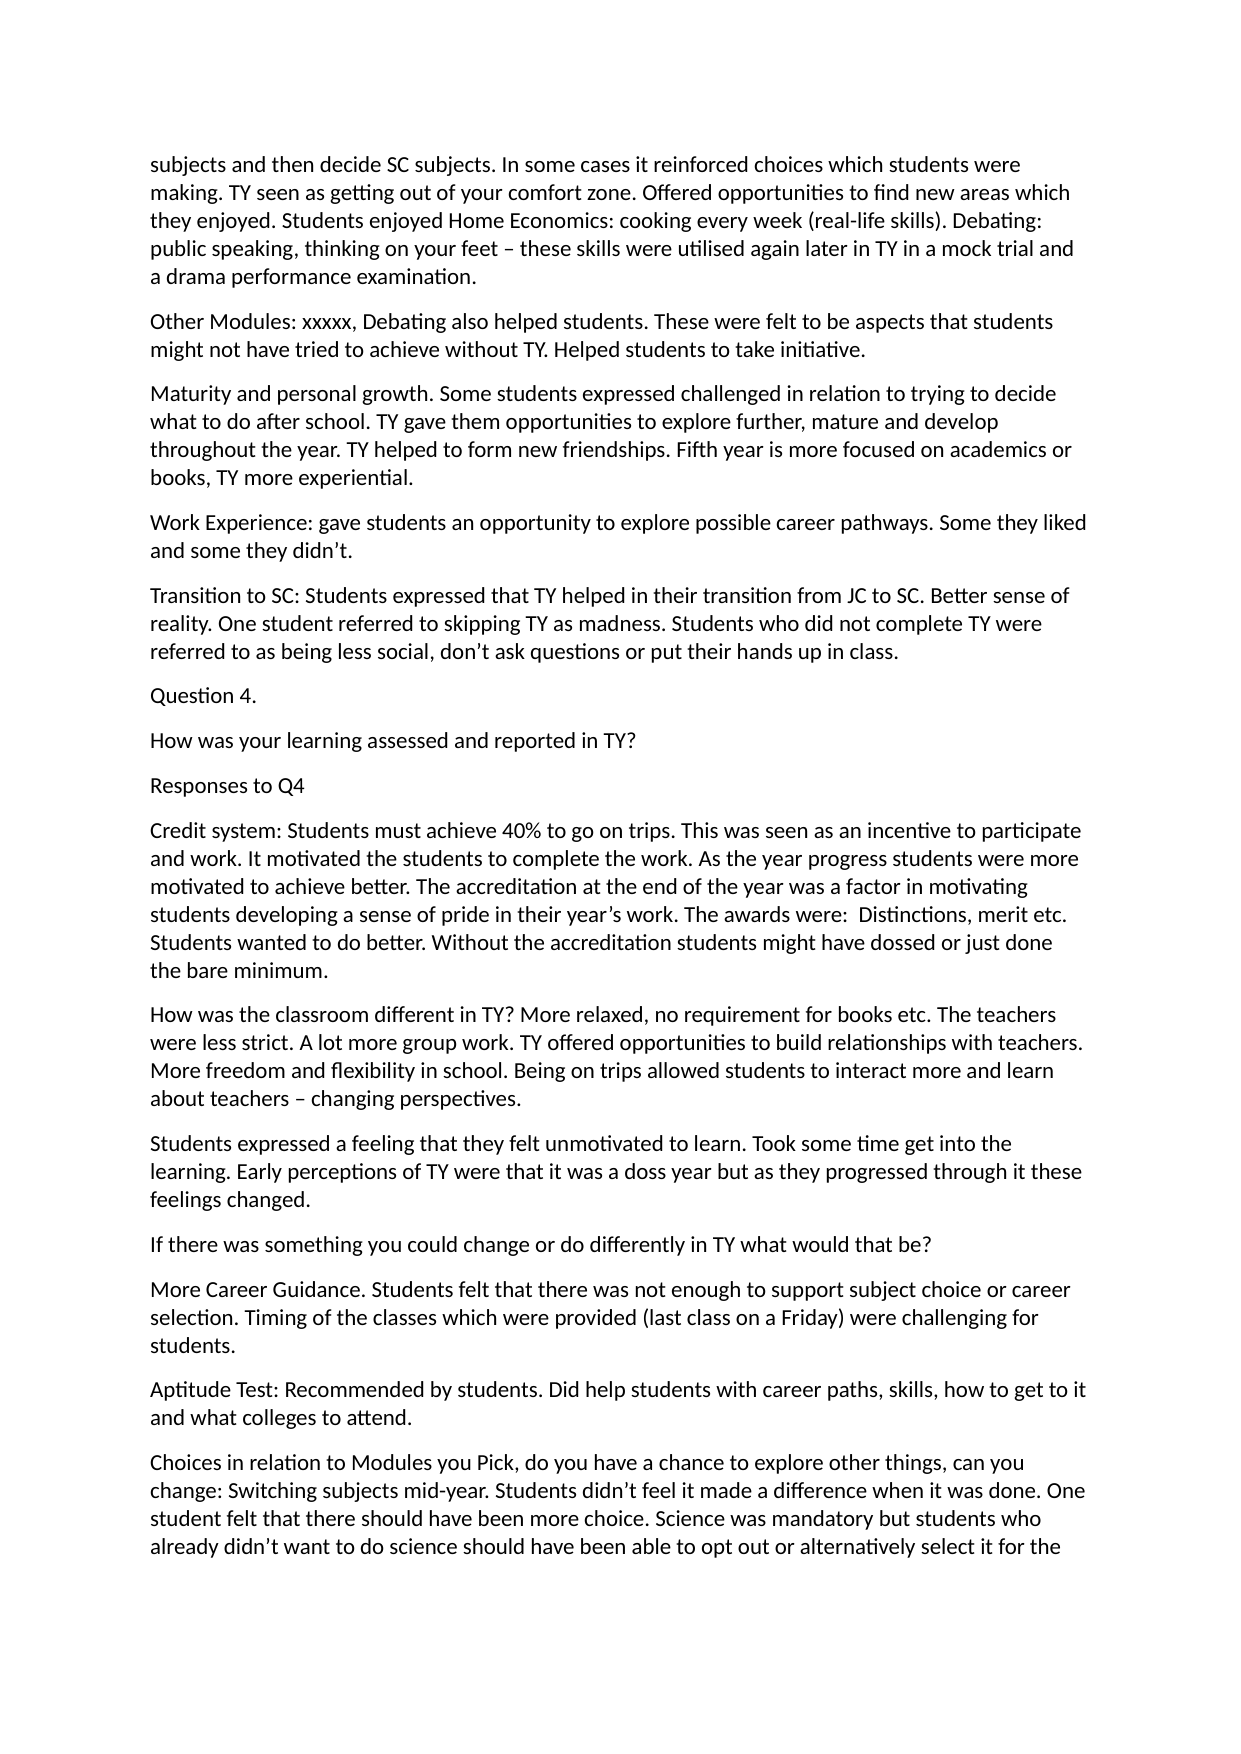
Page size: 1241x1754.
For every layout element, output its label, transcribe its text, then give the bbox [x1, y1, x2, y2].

text Transition to SC: Students expressed that TY helped in their transition from JC to SC. Better sense of reality. One student referred to skipping TY as madness. Students who did not complete TY were referred to as being less social, don’t ask questions or put their hands up in class. [150, 581, 1090, 665]
text How was your learning assessed and reported in TY? [150, 726, 1090, 754]
text Credit system: Students must achieve 40% to go on trips. This was seen as an incentive to participate and work. It motivated the students to complete the work. As the year progress students were more motivated to achieve better. The accreditation at the end of the year was a factor in motivating students developing a sense of pride in their year’s work. The awards were: Distinctions, merit etc. Students wanted to do better. Without the accreditation students might have dossed or just done the bare minimum. [150, 816, 1090, 984]
text Maturity and personal growth. Some students expressed challenged in relation to trying to decide what to do after school. TY gave them opportunities to explore further, mature and develop throughout the year. TY helped to form new friendships. Fifth year is more focused on academics or books, TY more experiential. [150, 379, 1090, 492]
text Students expressed a feeling that they felt unmotivated to learn. Took some time get into the learning. Early perceptions of TY were that it was a doss year but as they progressed through it these feelings changed. [150, 1129, 1090, 1213]
text Question 4. [150, 682, 1090, 710]
text Other Modules: xxxxx, Debating also helped students. These were felt to be aspects that students might not have tried to achieve without TY. Helped students to take initiative. [150, 307, 1090, 363]
text More Career Guidance. Students felt that there was not enough to support subject choice or career selection. Timing of the classes which were provided (last class on a Friday) were challenging for students. [150, 1275, 1090, 1359]
text Responses to Q4 [150, 771, 1090, 799]
text Aptitude Test: Recommended by students. Did help students with career paths, skills, how to get to it and what colleges to attend. [150, 1375, 1090, 1431]
text How was the classroom different in TY? More relaxed, no requirement for books etc. The teachers were less strict. A lot more group work. TY offered opportunities to build relationships with teachers. More freedom and flexibility in school. Being on trips allowed students to interact more and learn about teachers – changing perspectives. [150, 1001, 1090, 1113]
text Choices in relation to Modules you Pick, do you have a chance to explore other things, can you change: Switching subjects mid-year. Students didn’t feel it made a difference when it was done. One student felt that there should have been more choice. Science was mandatory but students who already didn’t want to do science should have been able to opt out or alternatively select it for the [150, 1448, 1090, 1560]
text Work Experience: gave students an opportunity to explore possible career pathways. Some they liked and some they didn’t. [150, 508, 1090, 564]
text If there was something you could change or do differently in TY what would that be? [150, 1230, 1090, 1258]
text subjects and then decide SC subjects. In some cases it reinforced choices which students were making. TY seen as getting out of your comfort zone. Offered opportunities to find new areas which they enjoyed. Students enjoyed Home Economics: cooking every week (real-life skills). Debating: public speaking, thinking on your feet – these skills were utilised again later in TY in a mock trial and a drama performance examination. [150, 150, 1090, 290]
